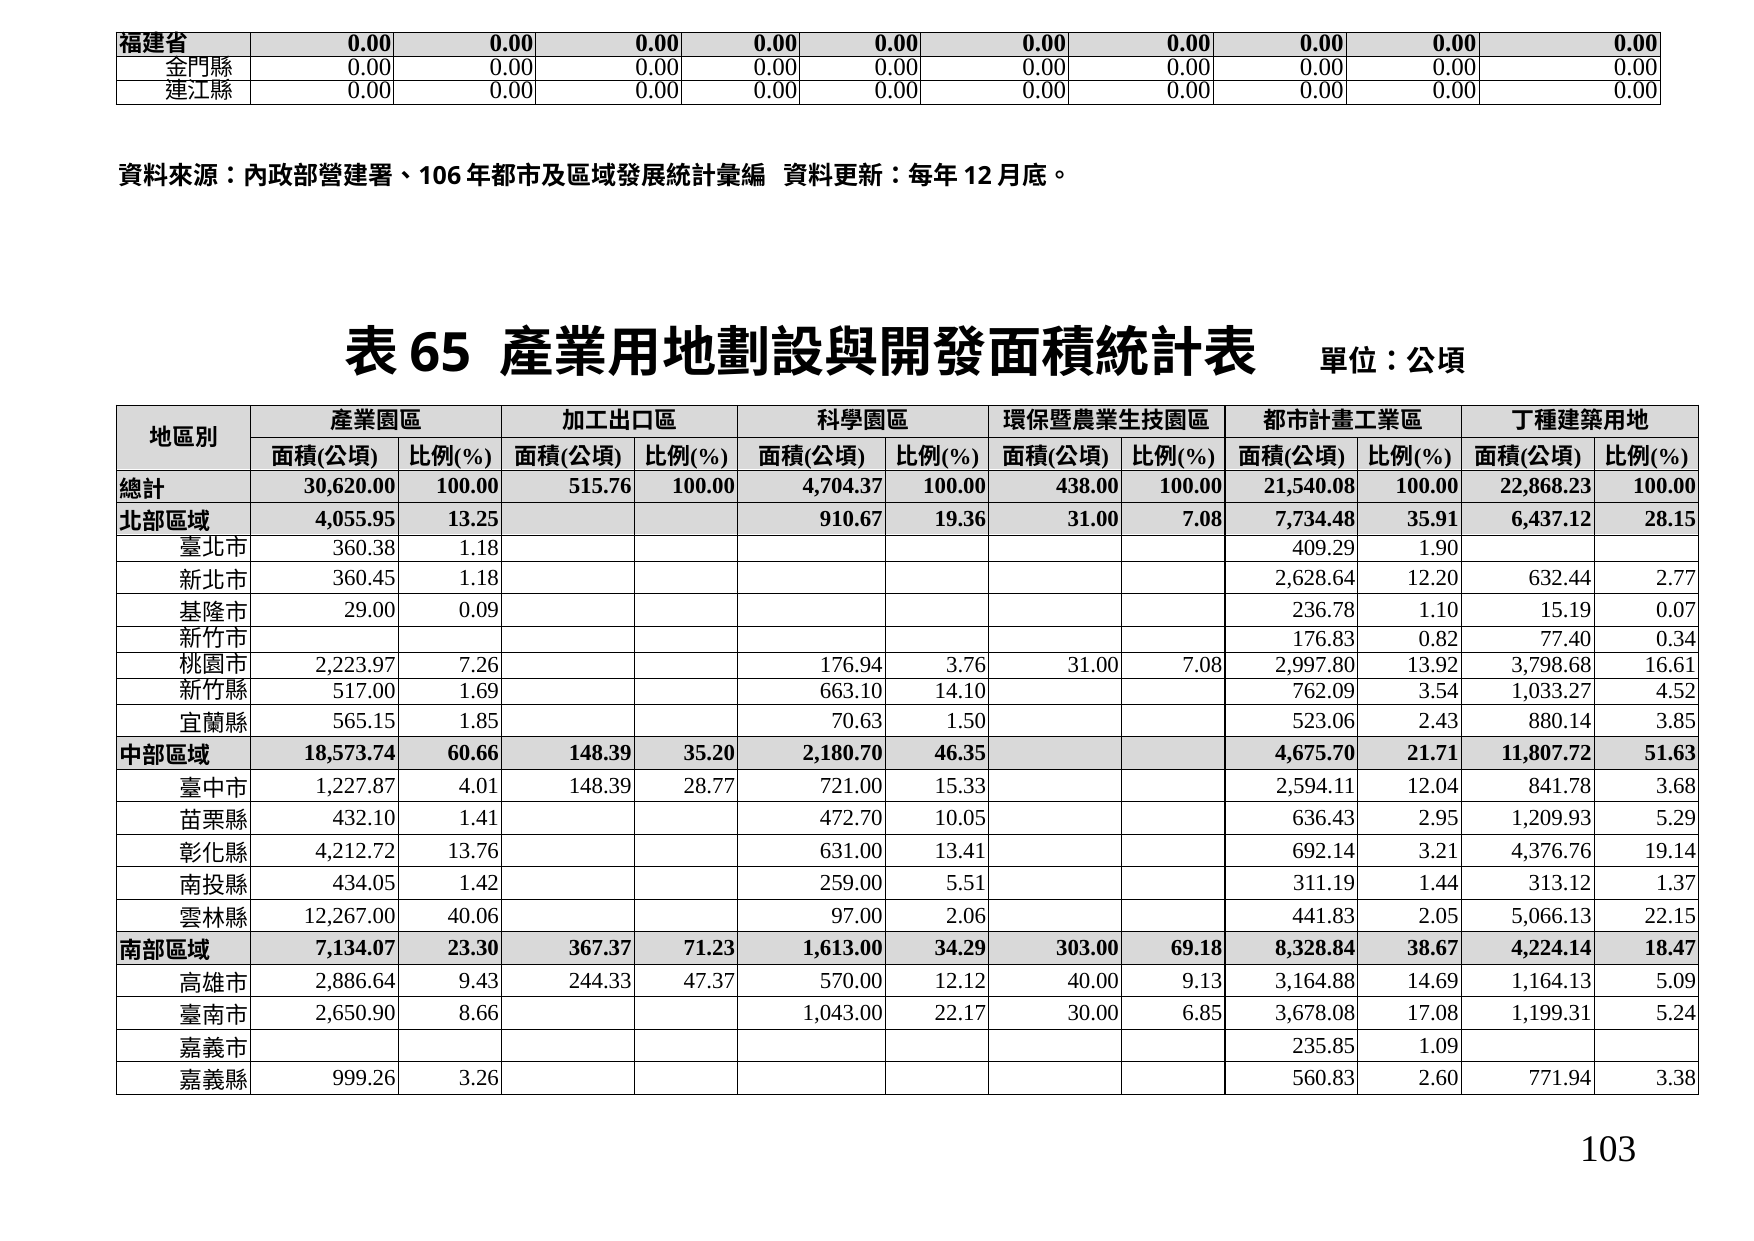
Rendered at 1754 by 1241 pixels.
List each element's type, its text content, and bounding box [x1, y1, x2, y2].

table_cell 632.44 [1462, 562, 1594, 593]
table_cell [1122, 737, 1224, 769]
table_cell 臺南市 [117, 997, 250, 1029]
table_cell 30,620.00 [251, 471, 398, 502]
table_cell 2.43 [1358, 705, 1461, 736]
table_cell 4,055.95 [251, 503, 398, 534]
table_cell 新竹縣 [117, 679, 250, 704]
table_cell 7.08 [1122, 503, 1224, 534]
table_cell [1122, 705, 1224, 736]
table_cell 1,209.93 [1462, 802, 1594, 834]
table_cell [989, 737, 1121, 769]
table_cell 148.39 [502, 770, 634, 801]
table_cell 中部區域 [117, 737, 250, 769]
table_cell 比例(%) [886, 438, 988, 469]
table_cell 12,267.00 [251, 900, 398, 931]
table_cell 438.00 [989, 471, 1121, 502]
table_cell 523.06 [1226, 705, 1357, 736]
table_cell 2.06 [886, 900, 988, 931]
table_cell 30.00 [989, 997, 1121, 1029]
table_cell 0.00 [1214, 33, 1346, 56]
table_cell 176.83 [1226, 627, 1357, 652]
table_cell 1,033.27 [1462, 679, 1594, 704]
table_cell [1595, 1030, 1698, 1061]
table_cell [1122, 900, 1224, 931]
table_cell [635, 1062, 737, 1094]
table_cell [1122, 536, 1224, 561]
table_cell 0.00 [921, 57, 1068, 79]
table_cell 3.38 [1595, 1062, 1698, 1094]
table_cell 434.05 [251, 867, 398, 899]
table_cell [989, 627, 1121, 652]
table_cell 0.00 [800, 33, 920, 56]
table_cell 17.08 [1358, 997, 1461, 1029]
table_cell 1.10 [1358, 594, 1461, 626]
table_cell [1122, 627, 1224, 652]
table_cell 6,437.12 [1462, 503, 1594, 534]
table_cell 0.00 [394, 33, 535, 56]
table_cell 880.14 [1462, 705, 1594, 736]
table_cell 100.00 [399, 471, 501, 502]
table_cell 0.00 [251, 57, 393, 79]
table_cell 5.51 [886, 867, 988, 899]
table_cell 29.00 [251, 594, 398, 626]
table_cell 2,223.97 [251, 653, 398, 678]
table_cell 22.17 [886, 997, 988, 1029]
table_cell 8,328.84 [1226, 932, 1357, 964]
table_cell [502, 997, 634, 1029]
table_cell 23.30 [399, 932, 501, 964]
table_cell 303.00 [989, 932, 1121, 964]
table_cell 15.33 [886, 770, 988, 801]
table_cell [738, 1062, 885, 1094]
table_cell [738, 627, 885, 652]
table_cell 2.60 [1358, 1062, 1461, 1094]
table_cell 910.67 [738, 503, 885, 534]
table_cell [1122, 835, 1224, 866]
table_cell [502, 1030, 634, 1061]
table_cell 3.85 [1595, 705, 1698, 736]
table_cell 100.00 [635, 471, 737, 502]
table_cell [502, 653, 634, 678]
table_cell 1,199.31 [1462, 997, 1594, 1029]
table_cell [1462, 536, 1594, 561]
table_cell 100.00 [1358, 471, 1461, 502]
table_cell 7,734.48 [1226, 503, 1357, 534]
table_cell [635, 536, 737, 561]
table_cell 236.78 [1226, 594, 1357, 626]
table_cell [635, 997, 737, 1029]
table_cell [635, 802, 737, 834]
table_cell [886, 1062, 988, 1094]
table_cell 47.37 [635, 965, 737, 996]
table_cell 總計 [117, 471, 250, 502]
table_cell [989, 802, 1121, 834]
table_cell 13.25 [399, 503, 501, 534]
table_cell [635, 627, 737, 652]
table_cell 13.41 [886, 835, 988, 866]
table_cell 0.00 [921, 33, 1068, 56]
table_cell 面積(公頃) [1462, 438, 1594, 469]
table_cell 4.01 [399, 770, 501, 801]
table_cell 7,134.07 [251, 932, 398, 964]
table_cell [635, 835, 737, 866]
table_cell 1,043.00 [738, 997, 885, 1029]
table_cell 2,180.70 [738, 737, 885, 769]
table_cell [738, 594, 885, 626]
table_cell 14.69 [1358, 965, 1461, 996]
table_cell 8.66 [399, 997, 501, 1029]
table_cell 0.00 [1214, 81, 1346, 103]
table_cell 基隆市 [117, 594, 250, 626]
table_cell 面積(公頃) [502, 438, 634, 469]
table_cell 2,628.64 [1226, 562, 1357, 593]
table_header 地區別 [117, 406, 250, 469]
table_cell 15.19 [1462, 594, 1594, 626]
table_cell 0.00 [251, 81, 393, 103]
table_cell 97.00 [738, 900, 885, 931]
table_cell 4,376.76 [1462, 835, 1594, 866]
table_cell 0.00 [1480, 57, 1660, 79]
table_cell 31.00 [989, 503, 1121, 534]
table_cell 桃園市 [117, 653, 250, 678]
table_cell 360.45 [251, 562, 398, 593]
table_cell [502, 679, 634, 704]
table_cell [251, 627, 398, 652]
table_cell 60.66 [399, 737, 501, 769]
table_cell 2,886.64 [251, 965, 398, 996]
table_cell [886, 1030, 988, 1061]
table_cell 臺中市 [117, 770, 250, 801]
table_cell [1122, 679, 1224, 704]
table_cell [502, 900, 634, 931]
table_cell 560.83 [1226, 1062, 1357, 1094]
table_cell 0.00 [800, 81, 920, 103]
table_cell 2,997.80 [1226, 653, 1357, 678]
table_cell 比例(%) [1595, 438, 1698, 469]
table_cell 5.24 [1595, 997, 1698, 1029]
table_cell 0.00 [1214, 57, 1346, 79]
table_cell 比例(%) [1122, 438, 1224, 469]
table_cell 100.00 [1122, 471, 1224, 502]
table_cell 40.00 [989, 965, 1121, 996]
table_cell [502, 802, 634, 834]
table_cell 7.26 [399, 653, 501, 678]
table_cell [989, 536, 1121, 561]
table_cell 金門縣 [117, 57, 250, 79]
table_cell [1122, 562, 1224, 593]
table_cell 2.95 [1358, 802, 1461, 834]
table_cell 21,540.08 [1226, 471, 1357, 502]
table_cell 1,613.00 [738, 932, 885, 964]
table_header 產業園區 [251, 406, 501, 437]
table_cell [989, 1030, 1121, 1061]
table_cell [886, 627, 988, 652]
table_cell 148.39 [502, 737, 634, 769]
table_cell 13.92 [1358, 653, 1461, 678]
table_cell 南投縣 [117, 867, 250, 899]
table_cell 663.10 [738, 679, 885, 704]
table_cell 51.63 [1595, 737, 1698, 769]
table_cell 0.00 [1480, 81, 1660, 103]
table_cell 比例(%) [635, 438, 737, 469]
table_cell 宜蘭縣 [117, 705, 250, 736]
table_cell [989, 562, 1121, 593]
table_cell 14.10 [886, 679, 988, 704]
table_cell [989, 1062, 1121, 1094]
table_cell [989, 770, 1121, 801]
table_cell 1.41 [399, 802, 501, 834]
table_cell 360.38 [251, 536, 398, 561]
table_cell [989, 900, 1121, 931]
table_cell 連江縣 [117, 81, 250, 103]
table_cell 409.29 [1226, 536, 1357, 561]
table_cell [738, 1030, 885, 1061]
table_cell 面積(公頃) [989, 438, 1121, 469]
table_cell [502, 536, 634, 561]
table_cell 7.08 [1122, 653, 1224, 678]
table_cell 1.09 [1358, 1030, 1461, 1061]
table_cell 南部區域 [117, 932, 250, 964]
table_cell 1.50 [886, 705, 988, 736]
table_cell 苗栗縣 [117, 802, 250, 834]
table_cell 1.90 [1358, 536, 1461, 561]
table_header 環保暨農業生技園區 [989, 406, 1224, 437]
table_cell 771.94 [1462, 1062, 1594, 1094]
subtitle 表65 產業用地劃設與開發面積統計表 單位：公頃 [118, 292, 1636, 404]
table_cell 3.26 [399, 1062, 501, 1094]
table_cell 244.33 [502, 965, 634, 996]
table_cell 22.15 [1595, 900, 1698, 931]
table_cell 1.44 [1358, 867, 1461, 899]
table_cell 0.00 [1069, 81, 1213, 103]
table_cell 0.07 [1595, 594, 1698, 626]
table_cell 嘉義市 [117, 1030, 250, 1061]
table_cell 3,678.08 [1226, 997, 1357, 1029]
table_cell 841.78 [1462, 770, 1594, 801]
table_cell 2.77 [1595, 562, 1698, 593]
table_cell 5.29 [1595, 802, 1698, 834]
table_cell [1595, 536, 1698, 561]
table_cell [886, 536, 988, 561]
table_cell 4,212.72 [251, 835, 398, 866]
table_cell [502, 867, 634, 899]
table_cell 313.12 [1462, 867, 1594, 899]
table_cell 18,573.74 [251, 737, 398, 769]
table_cell [1122, 1030, 1224, 1061]
table_cell 40.06 [399, 900, 501, 931]
table_cell [1122, 802, 1224, 834]
table_cell 高雄市 [117, 965, 250, 996]
table_cell 0.00 [251, 33, 393, 56]
table_cell 46.35 [886, 737, 988, 769]
table_cell [399, 627, 501, 652]
table_cell 0.00 [682, 57, 799, 79]
table_cell [1122, 1062, 1224, 1094]
table_cell 福建省 [117, 33, 250, 56]
table_cell [502, 562, 634, 593]
table_cell 570.00 [738, 965, 885, 996]
table_header 丁種建築用地 [1462, 406, 1698, 437]
table_cell 比例(%) [1358, 438, 1461, 469]
table_cell 999.26 [251, 1062, 398, 1094]
table_cell 12.20 [1358, 562, 1461, 593]
table_cell 565.15 [251, 705, 398, 736]
table_cell 441.83 [1226, 900, 1357, 931]
table_cell 311.19 [1226, 867, 1357, 899]
table_cell 3.76 [886, 653, 988, 678]
table_cell [886, 594, 988, 626]
table_cell [1122, 867, 1224, 899]
table_cell 北部區域 [117, 503, 250, 534]
table_cell [502, 705, 634, 736]
table_cell 彰化縣 [117, 835, 250, 866]
table_cell 517.00 [251, 679, 398, 704]
table_cell 721.00 [738, 770, 885, 801]
table_cell 比例(%) [399, 438, 501, 469]
table_cell 636.43 [1226, 802, 1357, 834]
table_cell 2,650.90 [251, 997, 398, 1029]
table_cell 0.00 [1069, 33, 1213, 56]
table_cell 31.00 [989, 653, 1121, 678]
table_cell [738, 536, 885, 561]
table_cell 10.05 [886, 802, 988, 834]
table_cell 176.94 [738, 653, 885, 678]
table_cell [635, 594, 737, 626]
table_cell 0.00 [536, 33, 681, 56]
table_cell [635, 900, 737, 931]
table_cell 631.00 [738, 835, 885, 866]
table_cell 21.71 [1358, 737, 1461, 769]
table_cell 12.12 [886, 965, 988, 996]
table_cell [502, 627, 634, 652]
table_cell [502, 594, 634, 626]
table_cell 367.37 [502, 932, 634, 964]
table_cell 1,164.13 [1462, 965, 1594, 996]
table_cell [989, 705, 1121, 736]
table_cell 28.15 [1595, 503, 1698, 534]
table_cell 3,798.68 [1462, 653, 1594, 678]
table_cell 18.47 [1595, 932, 1698, 964]
table_cell [502, 503, 634, 534]
table_cell 0.00 [536, 57, 681, 79]
table_cell 34.29 [886, 932, 988, 964]
table_header 科學園區 [738, 406, 988, 437]
table_cell 28.77 [635, 770, 737, 801]
table_cell 1.42 [399, 867, 501, 899]
table_cell 1,227.87 [251, 770, 398, 801]
table_cell 70.63 [738, 705, 885, 736]
table_cell 1.69 [399, 679, 501, 704]
table_cell 35.91 [1358, 503, 1461, 534]
table_cell 22,868.23 [1462, 471, 1594, 502]
table_cell 472.70 [738, 802, 885, 834]
table_cell 5.09 [1595, 965, 1698, 996]
table_cell [1122, 594, 1224, 626]
table_cell 69.18 [1122, 932, 1224, 964]
table_cell 4,224.14 [1462, 932, 1594, 964]
table_cell 雲林縣 [117, 900, 250, 931]
table_cell 0.00 [394, 81, 535, 103]
table_cell 0.00 [921, 81, 1068, 103]
table_cell 9.43 [399, 965, 501, 996]
table_cell 9.13 [1122, 965, 1224, 996]
table_cell [635, 562, 737, 593]
table_cell 100.00 [886, 471, 988, 502]
table_cell 38.67 [1358, 932, 1461, 964]
table_cell 2.05 [1358, 900, 1461, 931]
table_cell [251, 1030, 398, 1061]
table_cell [989, 867, 1121, 899]
table_cell [502, 1062, 634, 1094]
table_cell 3.21 [1358, 835, 1461, 866]
table_cell 4.52 [1595, 679, 1698, 704]
subtitle 資料來源：內政部營建署、106年都市及區域發展統計彙編 資料更新：每年12月底。 [118, 105, 1636, 217]
table_cell [635, 679, 737, 704]
table_cell 515.76 [502, 471, 634, 502]
table_cell [399, 1030, 501, 1061]
table_cell 235.85 [1226, 1030, 1357, 1061]
table_cell 0.00 [1347, 33, 1479, 56]
table_cell [1462, 1030, 1594, 1061]
table_cell 4,704.37 [738, 471, 885, 502]
table_cell 19.36 [886, 503, 988, 534]
table_cell 3,164.88 [1226, 965, 1357, 996]
table_cell 臺北市 [117, 536, 250, 561]
table_cell 1.18 [399, 536, 501, 561]
table_cell 0.00 [536, 81, 681, 103]
table_cell 77.40 [1462, 627, 1594, 652]
table_header 都市計畫工業區 [1226, 406, 1461, 437]
table_cell [635, 653, 737, 678]
table_cell 692.14 [1226, 835, 1357, 866]
table_cell [886, 562, 988, 593]
table_cell [635, 867, 737, 899]
table_cell 0.00 [682, 81, 799, 103]
table_cell 13.76 [399, 835, 501, 866]
table_cell 432.10 [251, 802, 398, 834]
table_cell 嘉義縣 [117, 1062, 250, 1094]
table_cell 2,594.11 [1226, 770, 1357, 801]
table_cell 100.00 [1595, 471, 1698, 502]
table_cell 0.00 [682, 33, 799, 56]
table_cell [738, 562, 885, 593]
table_cell 16.61 [1595, 653, 1698, 678]
table_cell 0.00 [1480, 33, 1660, 56]
table_cell 0.00 [800, 57, 920, 79]
table_cell 11,807.72 [1462, 737, 1594, 769]
table_cell 259.00 [738, 867, 885, 899]
table_cell [635, 1030, 737, 1061]
table_cell 3.68 [1595, 770, 1698, 801]
table_cell 1.18 [399, 562, 501, 593]
table_cell 0.00 [1069, 57, 1213, 79]
table_cell [635, 705, 737, 736]
table_cell [502, 835, 634, 866]
table_cell 面積(公頃) [1226, 438, 1357, 469]
table_cell 0.00 [1347, 57, 1479, 79]
table_cell 19.14 [1595, 835, 1698, 866]
table_cell 新竹市 [117, 627, 250, 652]
table_cell 3.54 [1358, 679, 1461, 704]
table_cell 5,066.13 [1462, 900, 1594, 931]
table_cell 4,675.70 [1226, 737, 1357, 769]
table_header 加工出口區 [502, 406, 737, 437]
table_cell 0.82 [1358, 627, 1461, 652]
table_cell 0.00 [394, 57, 535, 79]
table_cell 762.09 [1226, 679, 1357, 704]
table_cell [989, 594, 1121, 626]
table_cell 1.37 [1595, 867, 1698, 899]
table_cell 新北市 [117, 562, 250, 593]
table_cell 面積(公頃) [251, 438, 398, 469]
table_cell 0.09 [399, 594, 501, 626]
table_cell 6.85 [1122, 997, 1224, 1029]
table_cell [635, 503, 737, 534]
table_cell [989, 679, 1121, 704]
table_cell 0.34 [1595, 627, 1698, 652]
table_cell [1122, 770, 1224, 801]
table_cell 12.04 [1358, 770, 1461, 801]
table_cell 71.23 [635, 932, 737, 964]
table_cell 35.20 [635, 737, 737, 769]
table_cell [989, 835, 1121, 866]
table_cell 0.00 [1347, 81, 1479, 103]
table_cell 1.85 [399, 705, 501, 736]
table_cell 面積(公頃) [738, 438, 885, 469]
